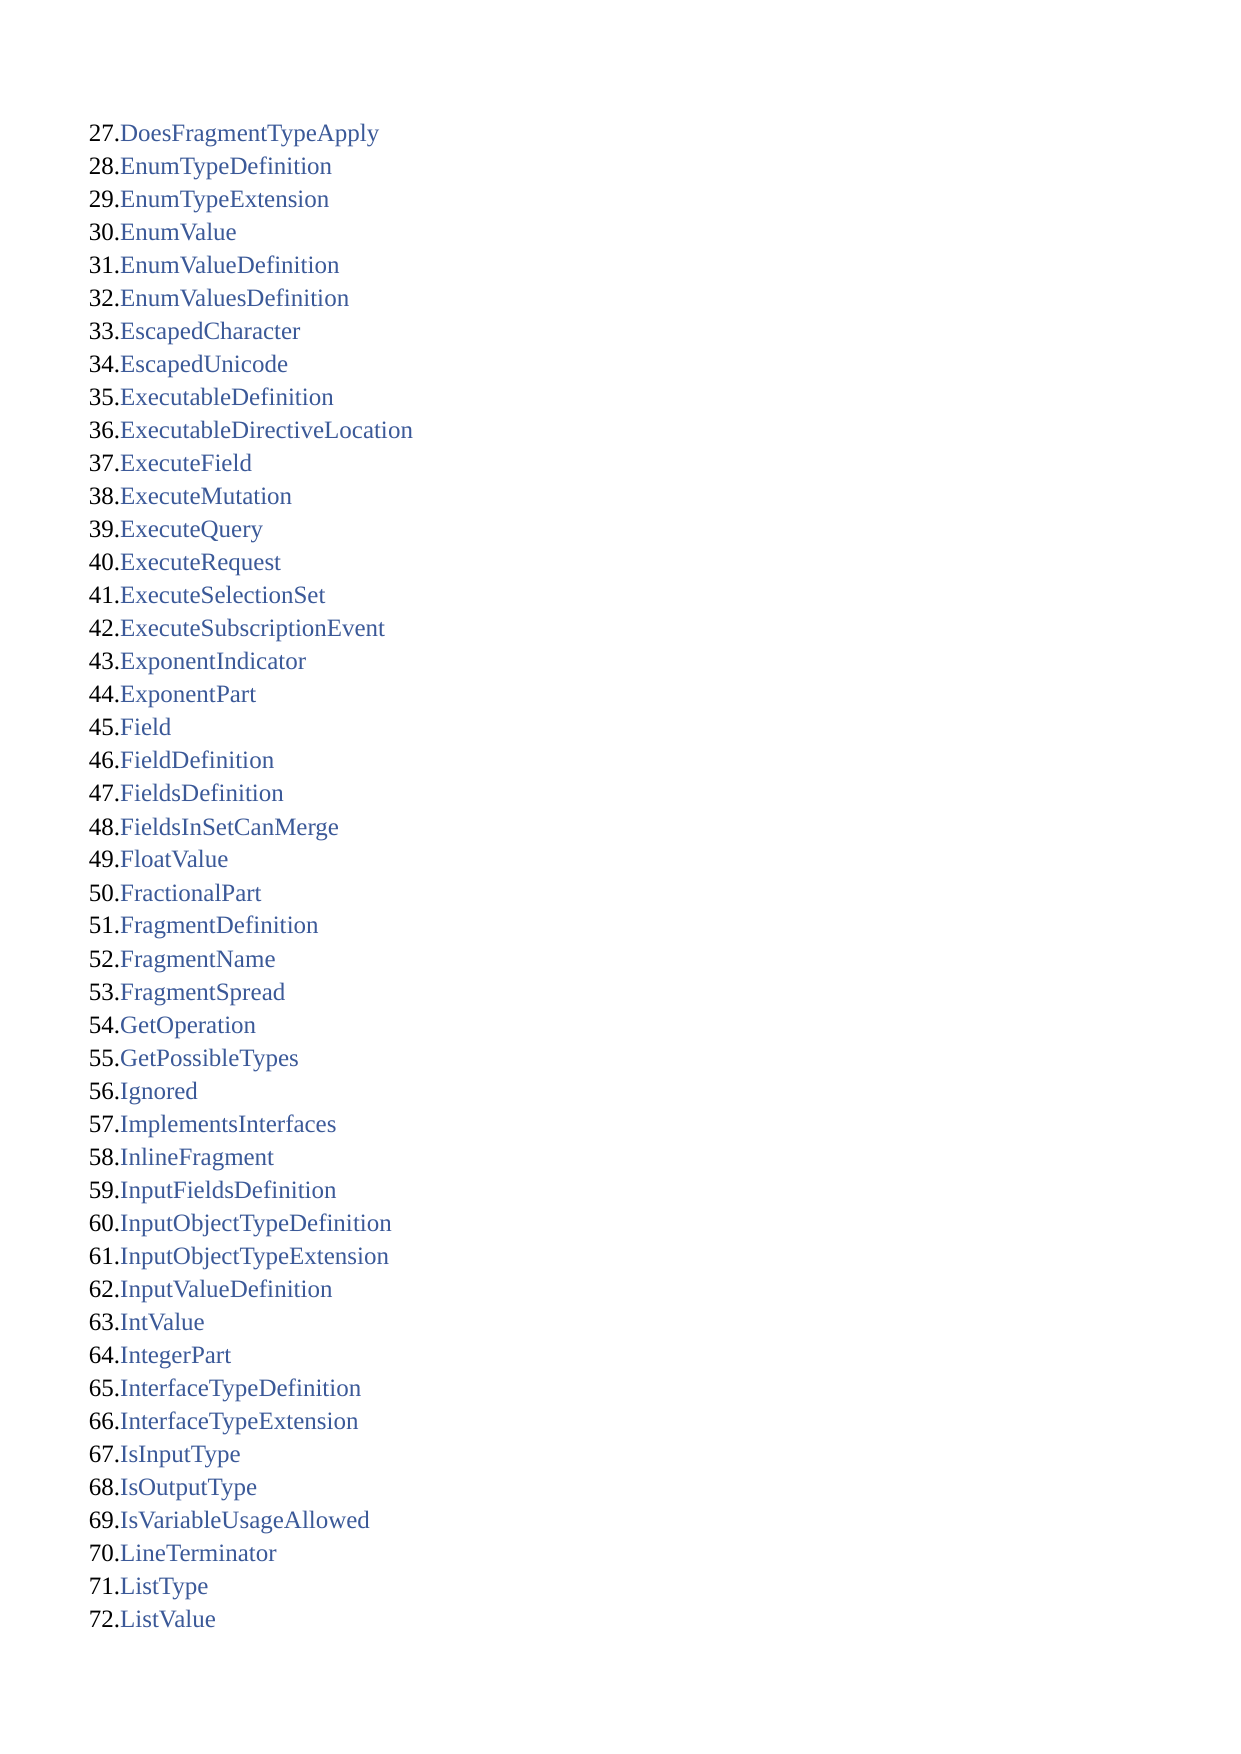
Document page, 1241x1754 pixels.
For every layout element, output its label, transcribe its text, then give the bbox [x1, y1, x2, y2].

list InputFieldsDefinition [118, 1175, 1122, 1203]
list Ignored [118, 1076, 1122, 1104]
list InterfaceTypeExtension [118, 1406, 1122, 1435]
list ExecuteSubscriptionEvent [118, 613, 1122, 642]
list ExecutableDefinition [118, 382, 1122, 411]
list ExecuteQuery [118, 514, 1122, 543]
list EnumValue [118, 217, 1122, 246]
list FractionalPart [118, 878, 1122, 906]
list InlineFragment [118, 1142, 1122, 1171]
list InputObjectTypeExtension [118, 1241, 1122, 1269]
list InputObjectTypeDefinition [118, 1208, 1122, 1237]
list EnumValueDefinition [118, 250, 1122, 279]
list IsInputType [118, 1439, 1122, 1468]
list ExecutableDirectiveLocation [118, 415, 1122, 444]
list ExecuteSelectionSet [118, 580, 1122, 609]
list IsOutputType [118, 1472, 1122, 1501]
list EscapedUnicode [118, 349, 1122, 378]
list IsVariableUsageAllowed [118, 1505, 1122, 1534]
list FieldDefinition [118, 746, 1122, 774]
list ExponentIndicator [118, 646, 1122, 675]
list ImplementsInterfaces [118, 1109, 1122, 1137]
list FragmentDefinition [118, 911, 1122, 939]
list ExecuteField [118, 448, 1122, 477]
list FieldsInSetCanMerge [118, 812, 1122, 840]
list FragmentSpread [118, 977, 1122, 1005]
list ExecuteMutation [118, 481, 1122, 510]
list ExecuteRequest [118, 547, 1122, 576]
list EnumValuesDefinition [118, 283, 1122, 312]
list FloatValue [118, 844, 1122, 873]
list DoesFragmentTypeApply [118, 118, 1122, 147]
list EnumTypeDefinition [118, 151, 1122, 180]
list ListValue [118, 1604, 1122, 1633]
list FragmentName [118, 944, 1122, 972]
list GetOperation [118, 1010, 1122, 1038]
list IntegerPart [118, 1340, 1122, 1369]
list ListType [118, 1571, 1122, 1600]
list LineTerminator [118, 1538, 1122, 1567]
list IntValue [118, 1307, 1122, 1336]
list InterfaceTypeDefinition [118, 1373, 1122, 1402]
list EnumTypeExtension [118, 184, 1122, 213]
list EscapedCharacter [118, 316, 1122, 345]
list ExponentPart [118, 679, 1122, 708]
list GetPossibleTypes [118, 1043, 1122, 1071]
list FieldsDefinition [118, 778, 1122, 807]
list Field [118, 712, 1122, 741]
list InputValueDefinition [118, 1274, 1122, 1303]
